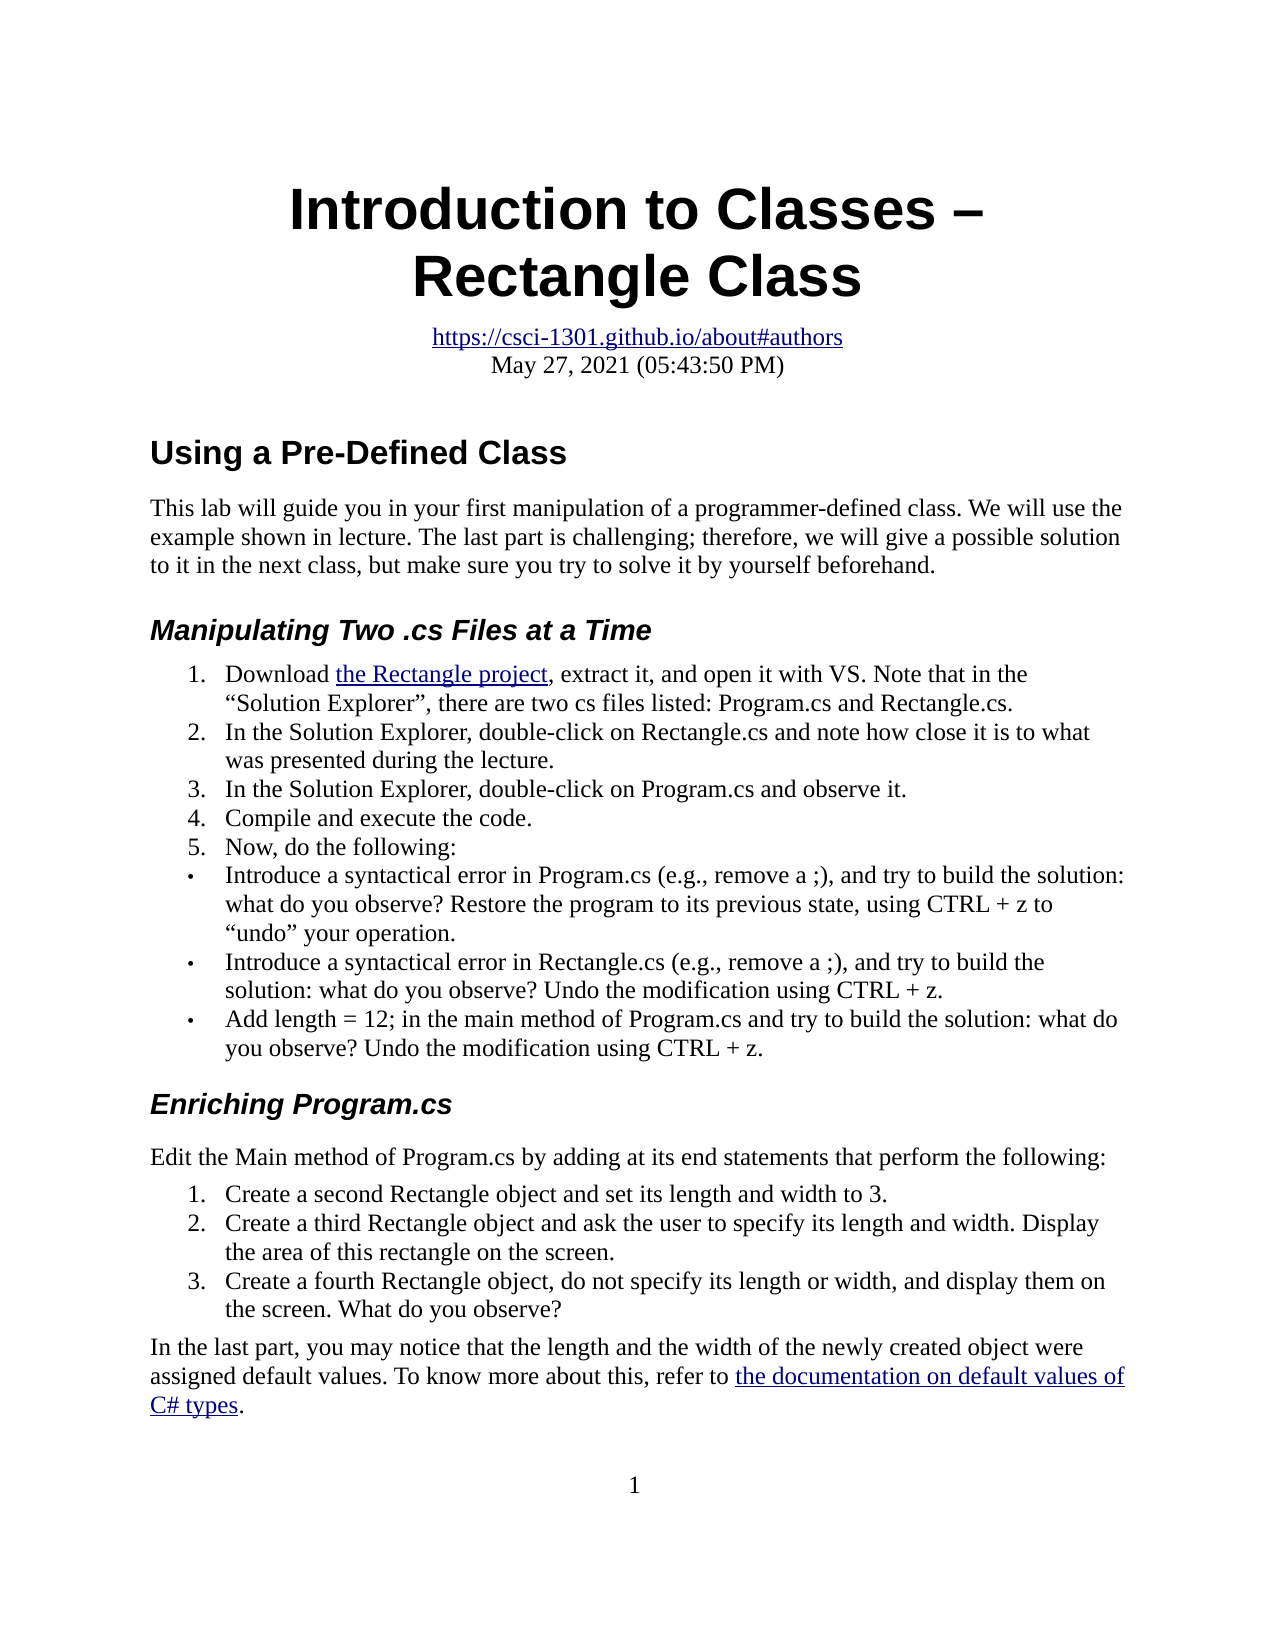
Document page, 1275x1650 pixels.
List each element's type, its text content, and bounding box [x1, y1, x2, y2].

list Add length = 12; in the main method of Program.cs and try to build the solution: what do you observe? Undo the modification using CTRL + z. [187, 1004, 1125, 1062]
subtitle Manipulating Two .cs Files at a Time [150, 613, 1125, 647]
text In the last part, you may notice that the length and the width of the newly created object were assigned default values. To know more about this, refer to the documentation on default values of C# types. [150, 1332, 1125, 1418]
list In the Solution Explorer, double-click on Rectangle.cs and note how close it is to what was presented during the lecture. [187, 717, 1125, 774]
list Create a fourth Rectangle object, do not specify its length or width, and display them on the screen. What do you observe? [187, 1266, 1125, 1323]
subtitle Enriching Program.cs [150, 1087, 1125, 1120]
list Now, do the following: [187, 832, 1125, 861]
subtitle Using a Pre-Defined Class [150, 433, 1125, 472]
text May 27, 2021 (05:43:50 PM) [150, 350, 1125, 379]
list Download the Rectangle project, extract it, and open it with VS. Note that in the “Solution Explorer”, there are two cs files listed: Program.cs and Rectangle.cs. [187, 659, 1125, 717]
list Compile and execute the code. [187, 803, 1125, 832]
title Introduction to Classes – Rectangle Class [150, 175, 1125, 309]
list Create a second Rectangle object and set its length and width to 3. [187, 1179, 1125, 1208]
list Introduce a syntactical error in Rectangle.cs (e.g., remove a ;), and try to build the solution: what do you observe? Undo the modification using CTRL + z. [187, 947, 1125, 1004]
text Edit the Main method of Program.cs by adding at its end statements that perform the following: [150, 1142, 1125, 1171]
list In the Solution Explorer, double-click on Program.cs and observe it. [187, 774, 1125, 803]
list Create a third Rectangle object and ask the user to specify its length and width. Display the area of this rectangle on the screen. [187, 1208, 1125, 1266]
text https://csci-1301.github.io/about#authors [150, 322, 1125, 350]
text This lab will guide you in your first manipulation of a programmer-defined class. We will use the example shown in lecture. The last part is challenging; therefore, we will give a possible solution to it in the next class, but make sure you try to solve it by yourself beforehand. [150, 493, 1125, 579]
list Introduce a syntactical error in Program.cs (e.g., remove a ;), and try to build the solution: what do you observe? Restore the program to its previous state, using CTRL + z to “undo” your operation. [187, 861, 1125, 947]
